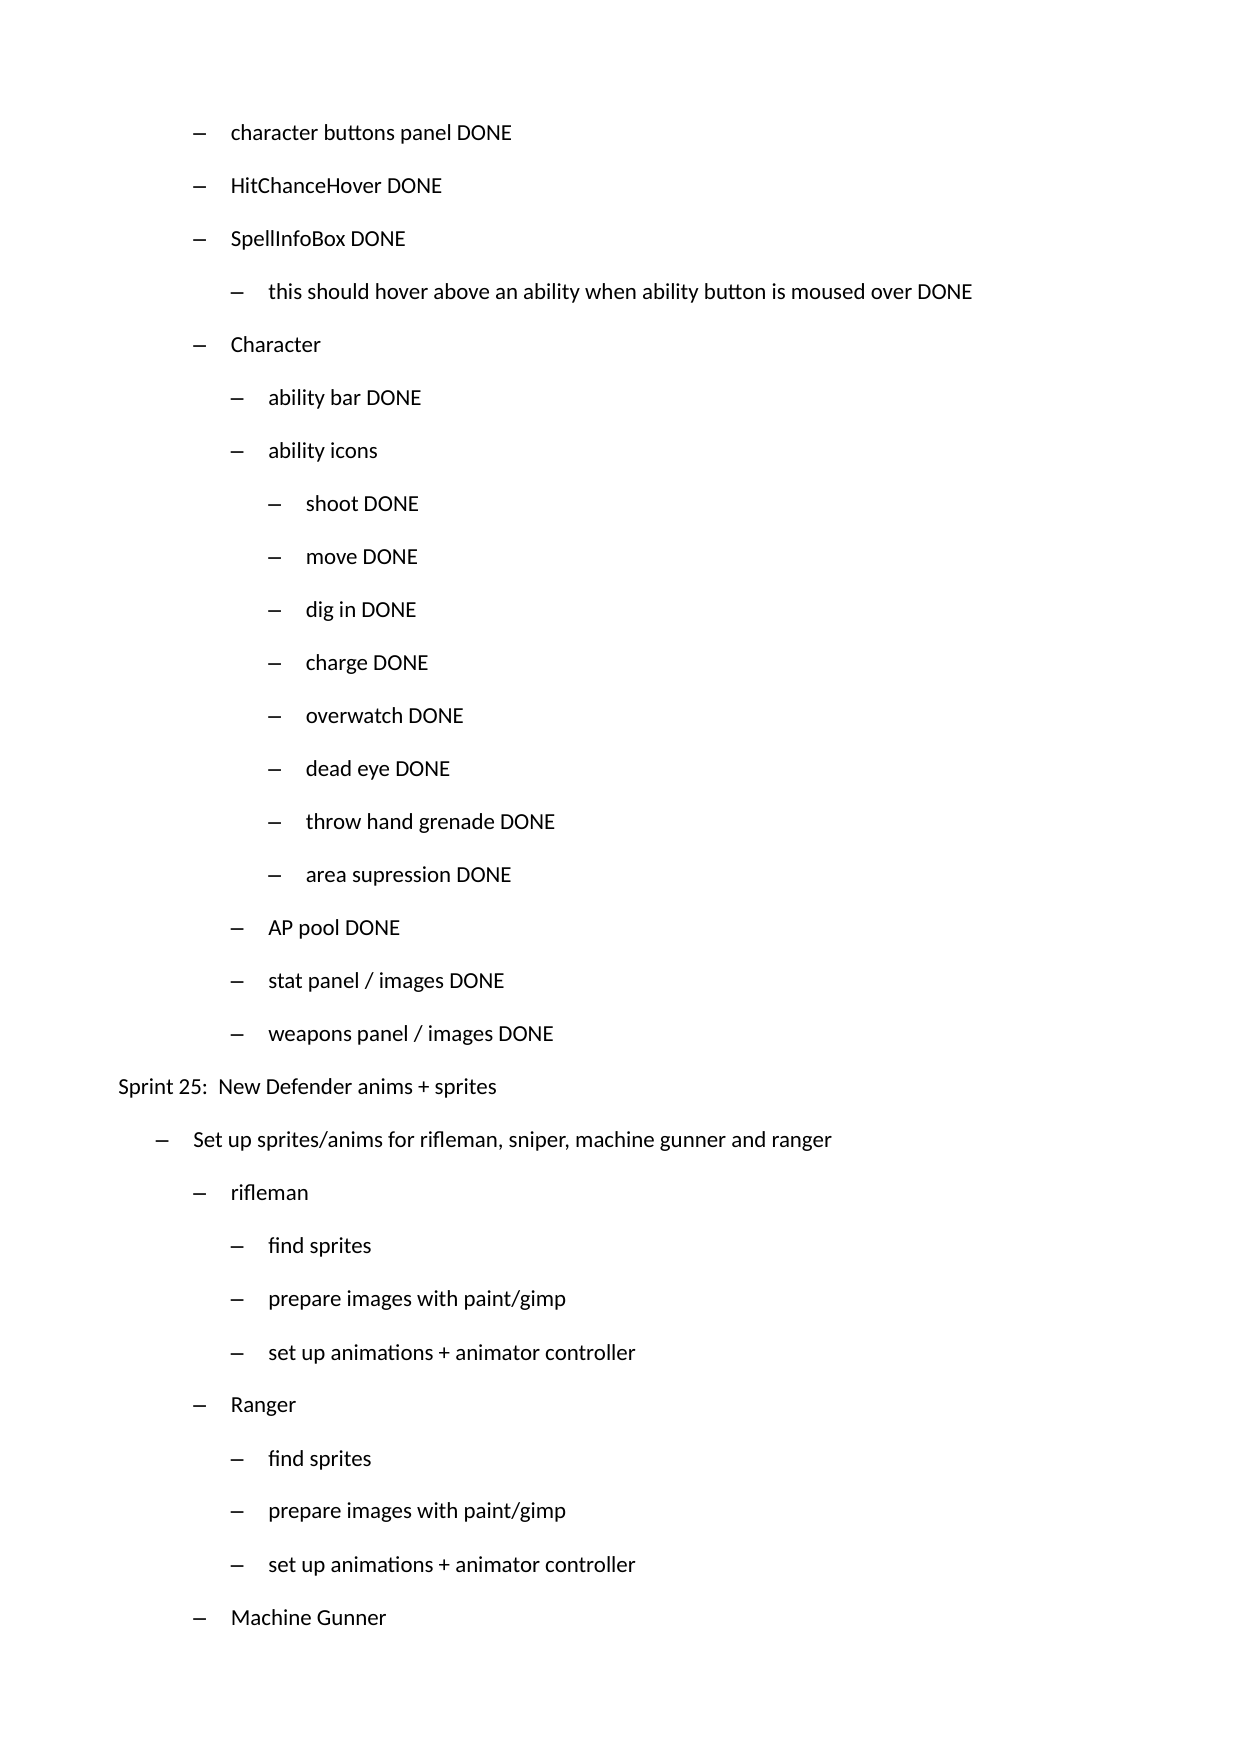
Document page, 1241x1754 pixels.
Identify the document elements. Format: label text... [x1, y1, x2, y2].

list ability bar DONE [231, 383, 1122, 411]
list this should hover above an ability when ability button is moused over DONE [231, 277, 1122, 305]
list prepare images with paint/gimp [231, 1497, 1122, 1525]
list dead eye DONE [268, 754, 1122, 782]
list SpellInfoBox DONE [193, 224, 1122, 252]
list ability icons [231, 436, 1122, 464]
list set up animations + animator controller [231, 1550, 1122, 1578]
list Set up sprites/anims for rifleman, sniper, machine gunner and ranger [156, 1126, 1122, 1153]
list area supression DONE [268, 860, 1122, 888]
list rifleman [193, 1178, 1122, 1207]
list shoot DONE [268, 489, 1122, 517]
list prepare images with paint/gimp [231, 1284, 1122, 1313]
list HitChanceHover DONE [193, 171, 1122, 199]
list dig in DONE [268, 595, 1122, 623]
list find sprites [231, 1232, 1122, 1259]
list Ranger [193, 1391, 1122, 1419]
list Machine Gunner [193, 1603, 1122, 1631]
list set up animations + animator controller [231, 1338, 1122, 1366]
list AP pool DONE [231, 913, 1122, 941]
list overwatch DONE [268, 701, 1122, 729]
list throw hand grenade DONE [268, 807, 1122, 835]
list charge DONE [268, 648, 1122, 676]
list weapons panel / images DONE [231, 1019, 1122, 1047]
list move DONE [268, 542, 1122, 570]
list find sprites [231, 1444, 1122, 1472]
list Character [193, 330, 1122, 358]
text Sprint 25: New Defender anims + sprites [118, 1072, 1122, 1101]
list character buttons panel DONE [193, 118, 1122, 146]
list stat panel / images DONE [231, 966, 1122, 994]
